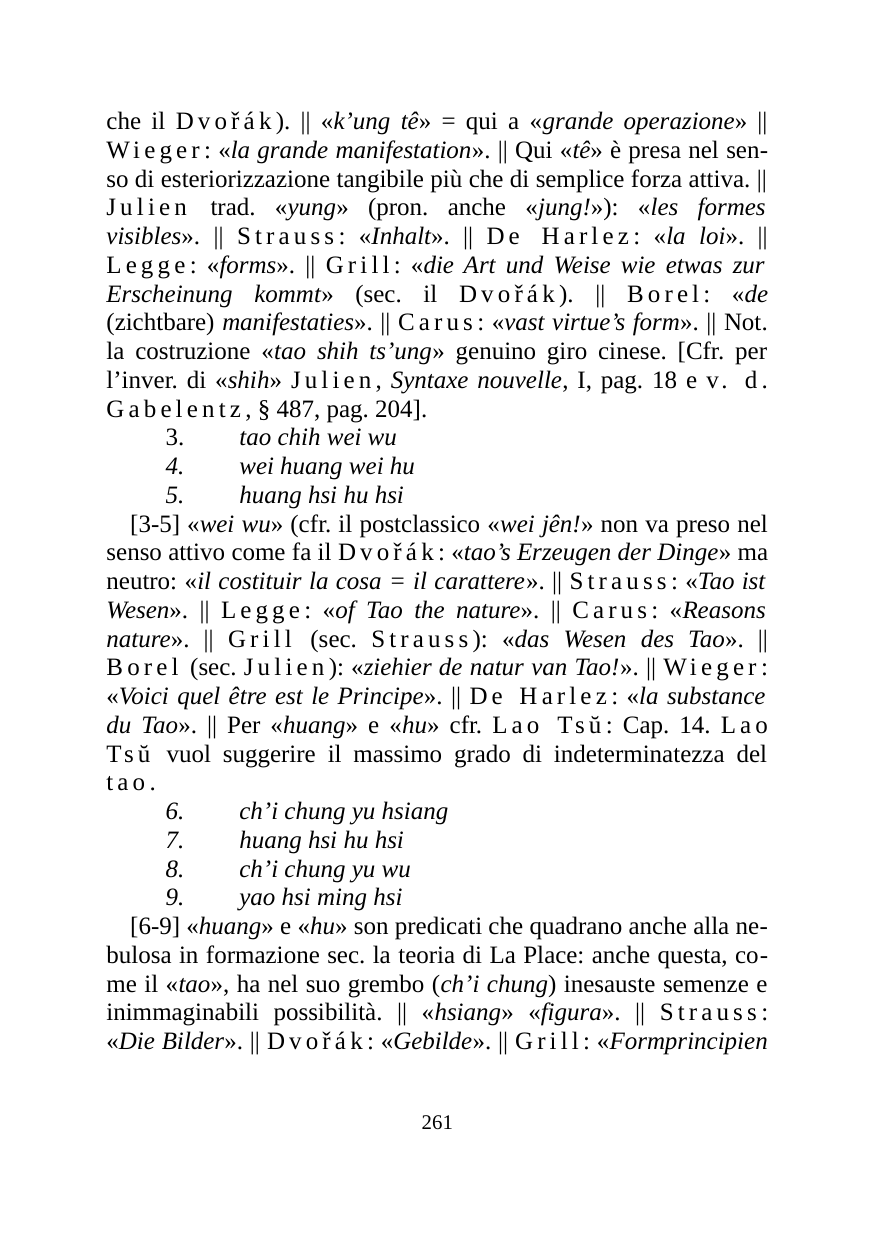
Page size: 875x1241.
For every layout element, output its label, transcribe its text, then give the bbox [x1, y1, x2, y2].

list tao chih wei wu [165, 422, 768, 451]
text che il Dvořák). || «k’ung tê» = qui a «grande operazione» || Wieger: «la grande manifestation». || Qui «tê» è presa nel sen­so di esteriorizzazione tangibile più che di semplice forza attiva. || Julien trad. «yung» (pron. anche «jung!»): «les formes visibles». || Strauss: «Inhalt». || De Harlez: «la loi». || Legge: «forms». || Grill: «die Art und Weise wie etwas zur Erscheinung kommt» (sec. il Dvořák). || Borel: «de (zichtbare) manifestaties». || Carus: «vast virtue’s form». || Not. la costruzione «tao shih ts’ung» genuino giro cinese. [Cfr. per l’inver. di «shih» Julien, Syntaxe nouvelle, I, pag. 18 e v. d. Gabelentz, § 487, pag. 204]. [106, 106, 768, 422]
list huang hsi hu hsi [165, 480, 768, 509]
text [3-5] «wei wu» (cfr. il postclassico «wei jên!» non va preso nel senso attivo come fa il Dvořák: «tao’s Erzeugen der Dinge» ma neutro: «il costituir la cosa = il carattere». || Strauss: «Tao ist Wesen». || Legge: «of Tao the nature». || Carus: «Reasons nature». || Grill (sec. Strauss): «das Wesen des Tao». || Borel (sec. Julien): «ziehier de natur van Tao!». || Wieger: «Voici quel être est le Principe». || De Harlez: «la substance du Tao». || Per «huang» e «hu» cfr. Lao Tsŭ: Cap. 14. Lao Tsŭ vuol suggerire il massimo grado di indeterminatezza del tao. [106, 509, 768, 796]
list yao hsi ming hsi [165, 882, 768, 911]
list huang hsi hu hsi [165, 825, 768, 854]
list wei huang wei hu [165, 451, 768, 480]
text [6-9] «huang» e «hu» son predicati che quadrano anche alla ne­bulosa in formazione sec. la teoria di La Place: anche questa, co­me il «tao», ha nel suo grembo (ch’i chung) inesauste semenze e inimmaginabili possibilità. || «hsiang» «figura». || Strauss: «Die Bilder». || Dvořák: «Gebilde». || Grill: «Formprincipien [106, 911, 768, 1055]
list ch’i chung yu wu [165, 854, 768, 882]
list ch’i chung yu hsiang [165, 796, 768, 825]
